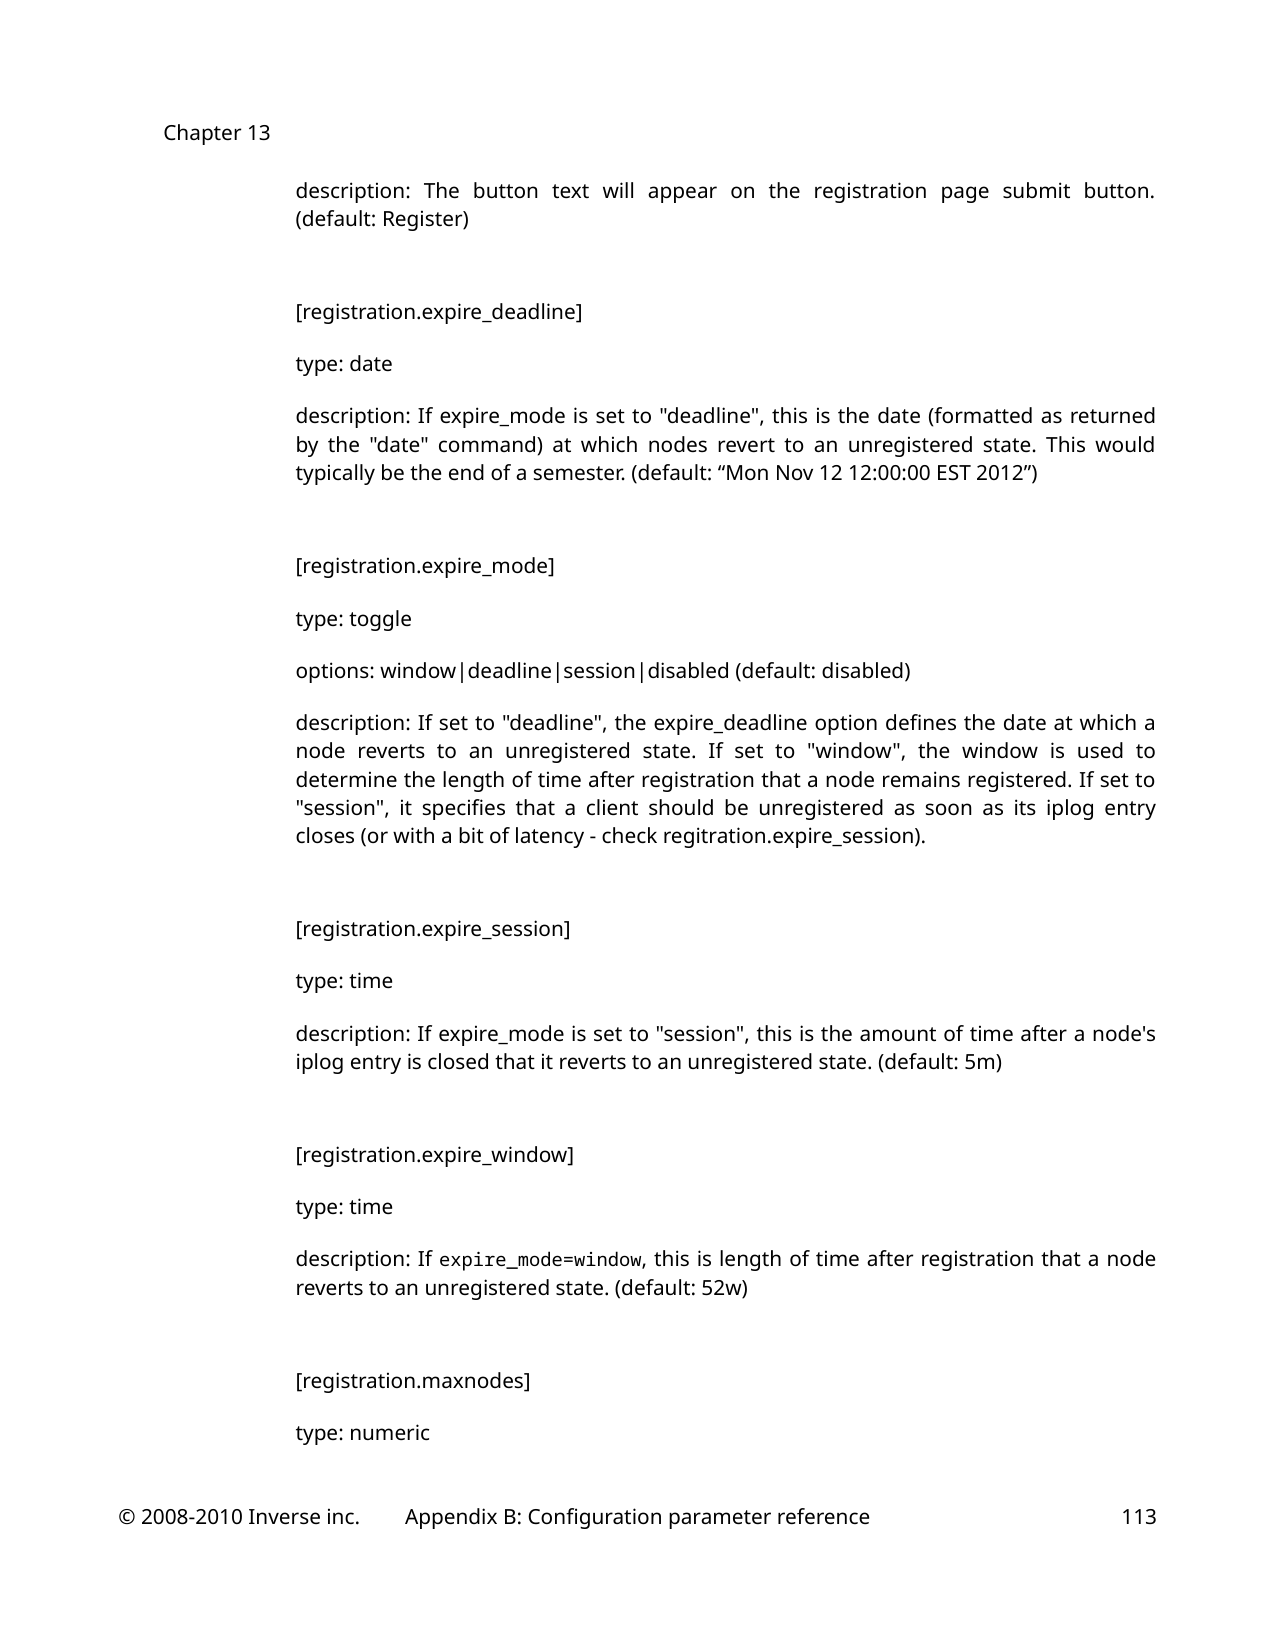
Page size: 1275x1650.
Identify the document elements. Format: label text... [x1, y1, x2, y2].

text [registration.expire_deadline] [295, 297, 1157, 326]
text type: time [295, 967, 1157, 995]
text [registration.expire_window] [295, 1140, 1157, 1169]
text options: window|deadline|session|disabled (default: disabled) [295, 656, 1157, 684]
text type: time [295, 1192, 1157, 1221]
text description: The button text will appear on the registration page submit button. (default: Register) [295, 176, 1157, 233]
text description: If expire_mode is set to "deadline", this is the date (formatted as returned by the "date" command) at which nodes revert to an unregistered state. This would typically be the end of a semester. (default: “Mon Nov 12 12:00:00 EST 2012”) [295, 402, 1157, 487]
text type: numeric [295, 1418, 1157, 1446]
text description: If expire_mode=window, this is length of time after registration that a node reverts to an unregistered state. (default: 52w) [295, 1244, 1157, 1301]
text [registration.expire_session] [295, 914, 1157, 943]
text type: date [295, 349, 1157, 378]
text [registration.expire_mode] [295, 552, 1157, 580]
text description: If expire_mode is set to "session", this is the amount of time after a node's iplog entry is closed that it reverts to an unregistered state. (default: 5m) [295, 1019, 1157, 1076]
text description: If set to "deadline", the expire_deadline option defines the date at which a node reverts to an unregistered state. If set to "window", the window is used to determine the length of time after registration that a node remains registered. If set to "session", it specifies that a client should be unregistered as soon as its iplog entry closes (or with a bit of latency - check regitration.expire_session). [295, 708, 1157, 850]
text type: toggle [295, 604, 1157, 632]
text [registration.maxnodes] [295, 1366, 1157, 1394]
